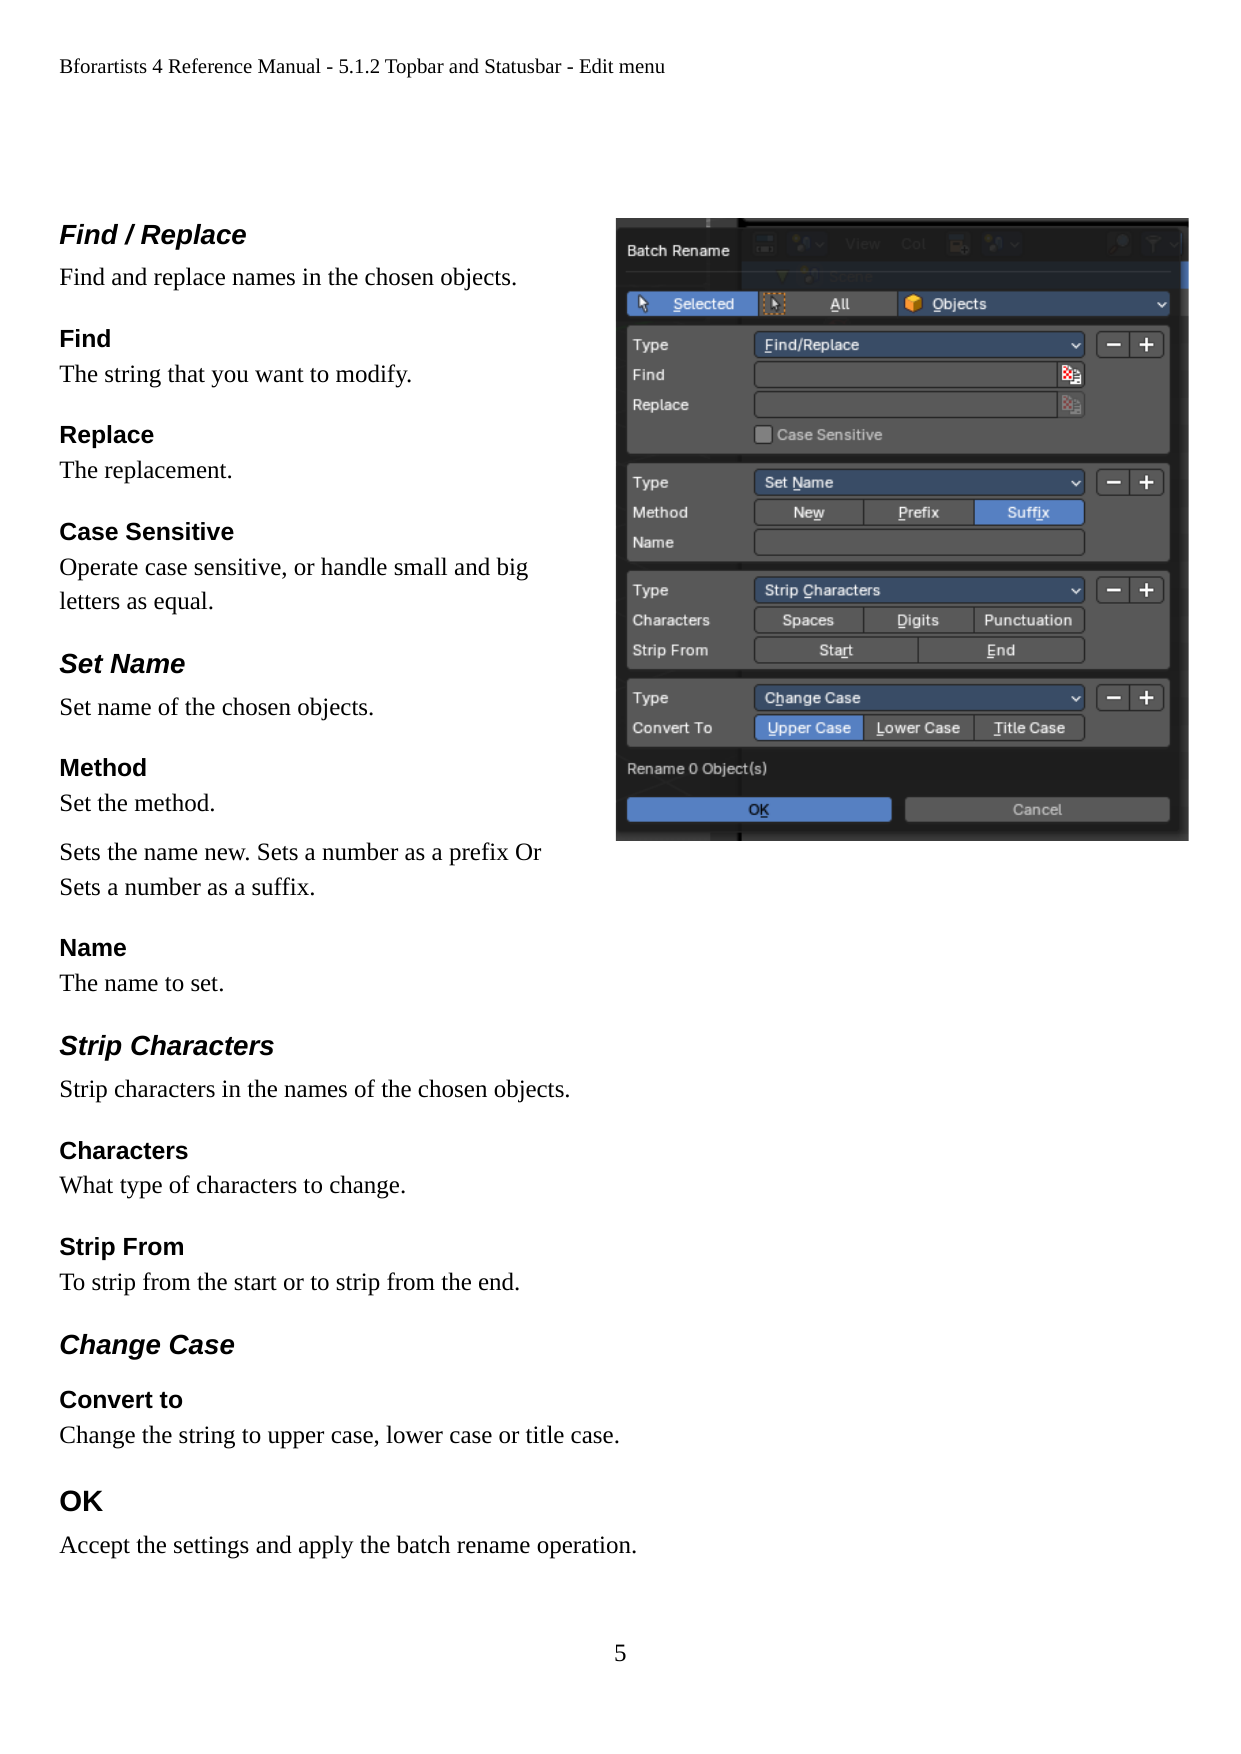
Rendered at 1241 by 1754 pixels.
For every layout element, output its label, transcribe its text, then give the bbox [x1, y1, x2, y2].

text The replacement. [59, 455, 615, 484]
text Strip characters in the names of the chosen objects. [59, 1074, 1181, 1103]
text The name to set. [59, 968, 1181, 997]
subtitle Find / Replace [59, 218, 615, 250]
subtitle OK [59, 1484, 1181, 1517]
text Set the method. [59, 788, 615, 817]
subtitle Case Sensitive [59, 517, 615, 545]
text Sets the name new. Sets a number as a prefix Or Sets a number as a suffix. [59, 837, 1181, 901]
text Operate case sensitive, or handle small and big letters as equal. [59, 552, 615, 615]
subtitle Convert to [59, 1385, 1181, 1414]
subtitle Set Name [59, 648, 615, 679]
text To strip from the start or to strip from the end. [59, 1267, 1181, 1296]
subtitle Replace [59, 420, 615, 449]
text Set name of the chosen objects. [59, 692, 615, 721]
subtitle Strip From [59, 1232, 1181, 1261]
text Accept the settings and apply the batch rename operation. [59, 1530, 1181, 1559]
text The string that you want to modify. [59, 359, 615, 388]
subtitle Method [59, 753, 615, 782]
subtitle Name [59, 933, 1181, 962]
subtitle Characters [59, 1136, 1181, 1164]
subtitle Change Case [59, 1328, 1181, 1360]
text What type of characters to change. [59, 1171, 1181, 1199]
subtitle Strip Characters [59, 1030, 1181, 1062]
text Change the string to upper case, lower case or title case. [59, 1420, 1181, 1449]
subtitle Find [59, 324, 615, 353]
picture [615, 218, 1189, 841]
text Find and replace names in the chosen objects. [59, 262, 615, 291]
